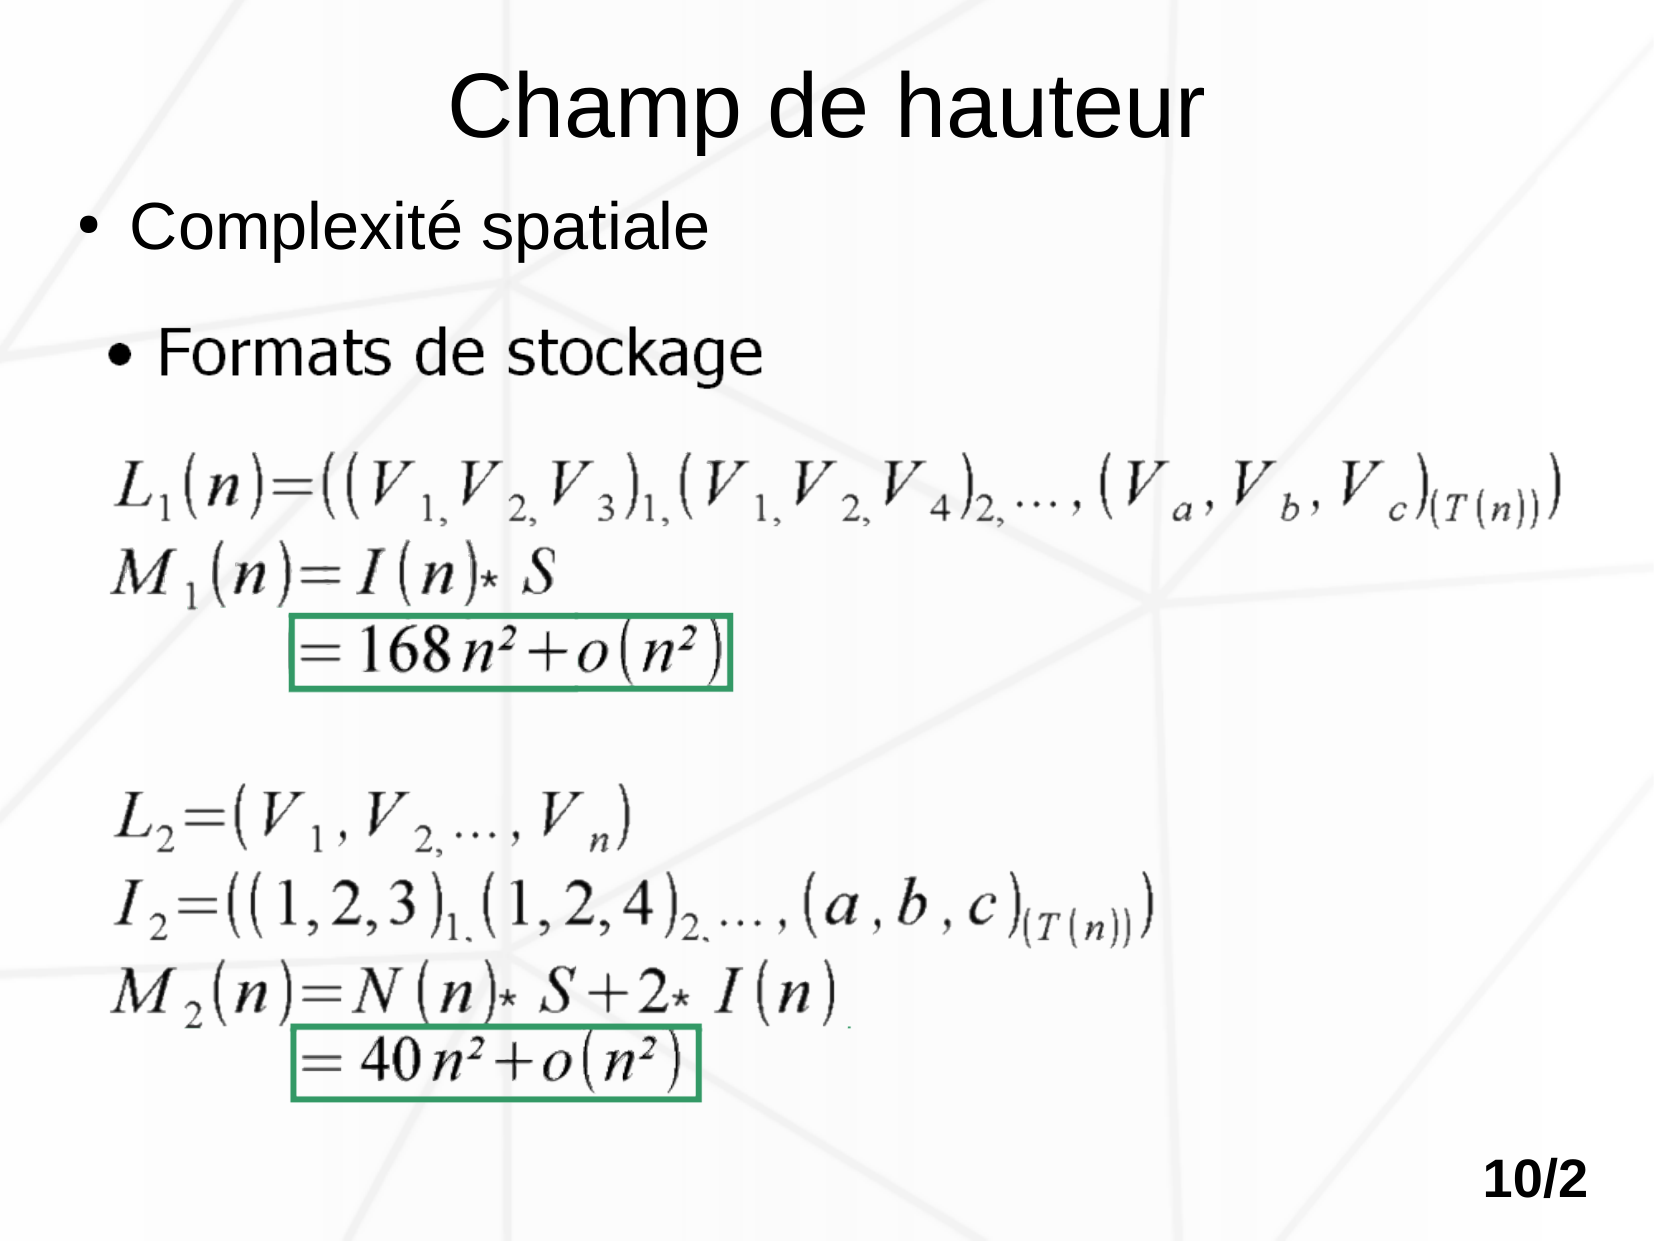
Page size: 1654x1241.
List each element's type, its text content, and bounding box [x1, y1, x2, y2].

title Champ de hauteur [82, 2, 1571, 210]
picture [0, 0, 1654, 1241]
list Complexité spatiale [59, 188, 1052, 266]
text_box <numéro>/2 [1366, 1141, 1654, 1219]
